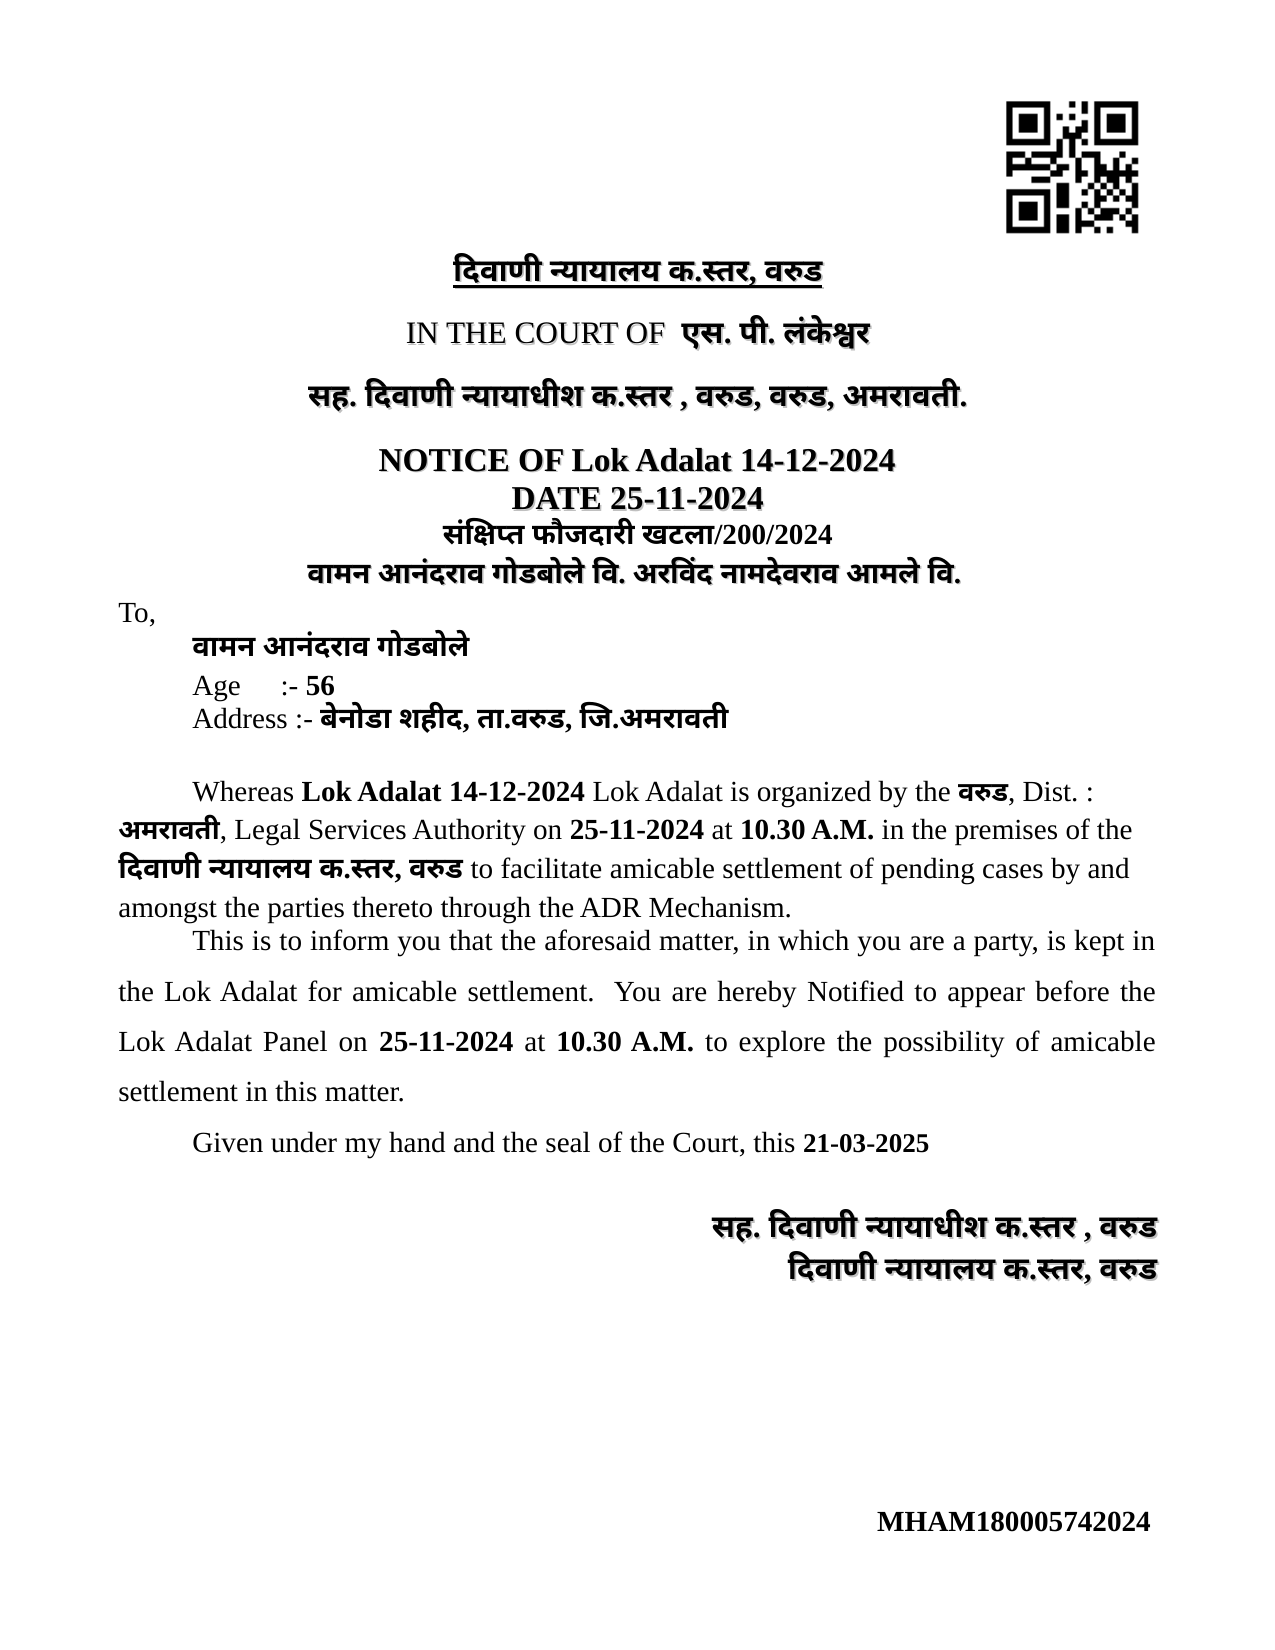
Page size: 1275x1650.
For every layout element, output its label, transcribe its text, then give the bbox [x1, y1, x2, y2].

picture [994, 89, 1151, 246]
text Address :- बेनोडा शहीद, ता.वरुड, जि.अमरावती [118, 701, 1157, 741]
text दिवाणी न्यायालय क.स्तर, वरुड [118, 252, 1157, 294]
text Whereas Lok Adalat 14-12-2024 Lok Adalat is organized by the वरुड, Dist. : अमरावती, Legal Services Authority on 25-11-2024 at 10.30 A.M. in the premises of the दिवाणी न्यायालय क.स्तर, वरुड to facilitate amicable settlement of pending cases by and amongst the parties thereto through the ADR Mechanism. [118, 774, 1157, 923]
table_header MHAM180005742024 [864, 1499, 1156, 1543]
text वामन आनंदराव गोडबोले [118, 629, 1157, 668]
text IN THE COURT OF एस. पी. लंकेश्वर [118, 314, 1157, 356]
text संक्षिप्त फौजदारी खटला/200/2024 [118, 517, 1157, 556]
text वामन आनंदराव गोडबोले वि. अरविंद नामदेवराव आमले वि. [118, 556, 1157, 595]
text दिवाणी न्यायालय क.स्तर, वरुड [118, 1251, 1157, 1292]
text DATE 25-11-2024 [118, 478, 1157, 517]
text NOTICE OF Lok Adalat 14-12-2024 [118, 440, 1157, 478]
table_cell [864, 85, 1156, 252]
text This is to inform you that the aforesaid matter, in which you are a party, is kept in the Lok Adalat for amicable settlement. You are hereby Notified to appear before the Lok Adalat Panel on 25-11-2024 at 10.30 A.M. to explore the possibility of amicable settlement in this matter. [118, 923, 1157, 1108]
text Given under my hand and the seal of the Court, this 21-03-2025 [118, 1125, 1157, 1158]
text सह. दिवाणी न्यायाधीश क.स्तर , वरुड, वरुड, अमरावती. [118, 377, 1157, 419]
text Age :- 56 [118, 668, 1157, 701]
text To, [118, 595, 1157, 629]
text सह. दिवाणी न्यायाधीश क.स्तर , वरुड [118, 1209, 1157, 1251]
